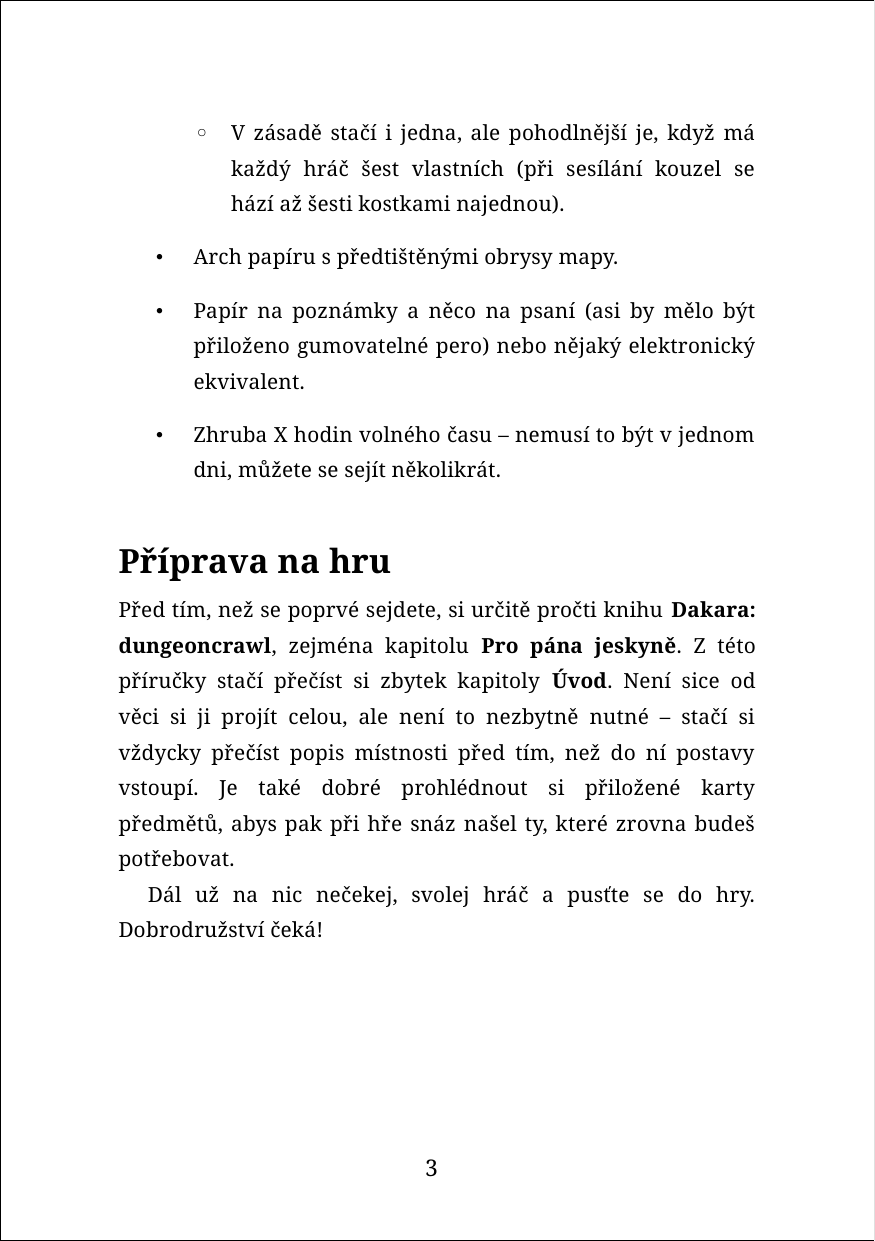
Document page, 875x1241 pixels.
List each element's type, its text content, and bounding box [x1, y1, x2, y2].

list Arch papíru s předtištěnými obrysy mapy. [156, 242, 756, 271]
list Zhruba X hodin volného času – nemusí to být v jednom dni, můžete se sejít několikrát. [156, 420, 756, 484]
list Papír na poznámky a něco na psaní (asi by mělo být přiloženo gumovatelné pero) nebo nějaký elektronický ekvivalent. [156, 296, 756, 395]
subtitle Příprava na hru [118, 538, 756, 584]
list V zásadě stačí i jedna, ale pohodlnější je, když má každý hráč šest vlastních (při sesílání kouzel se hází až šesti kostkami najednou). [193, 118, 756, 218]
text Před tím, než se poprvé sejdete, si určitě pročti knihu Dakara: dungeoncrawl, zejména kapitolu Pro pána jeskyně. Z této příručky stačí přečíst si zbytek kapitoly Úvod. Není sice od věci si ji projít celou, ale není to nezbytně nutné – stačí si vždycky přečíst popis místnosti před tím, než do ní postavy vstoupí. Je také dobré prohlédnout si přiložené karty předmětů, abys pak při hře snáz našel ty, které zrovna budeš potřebovat. Dál už na nic nečekej, svolej hráč a pusťte se do hry. Dobrodružství čeká! [118, 596, 756, 944]
